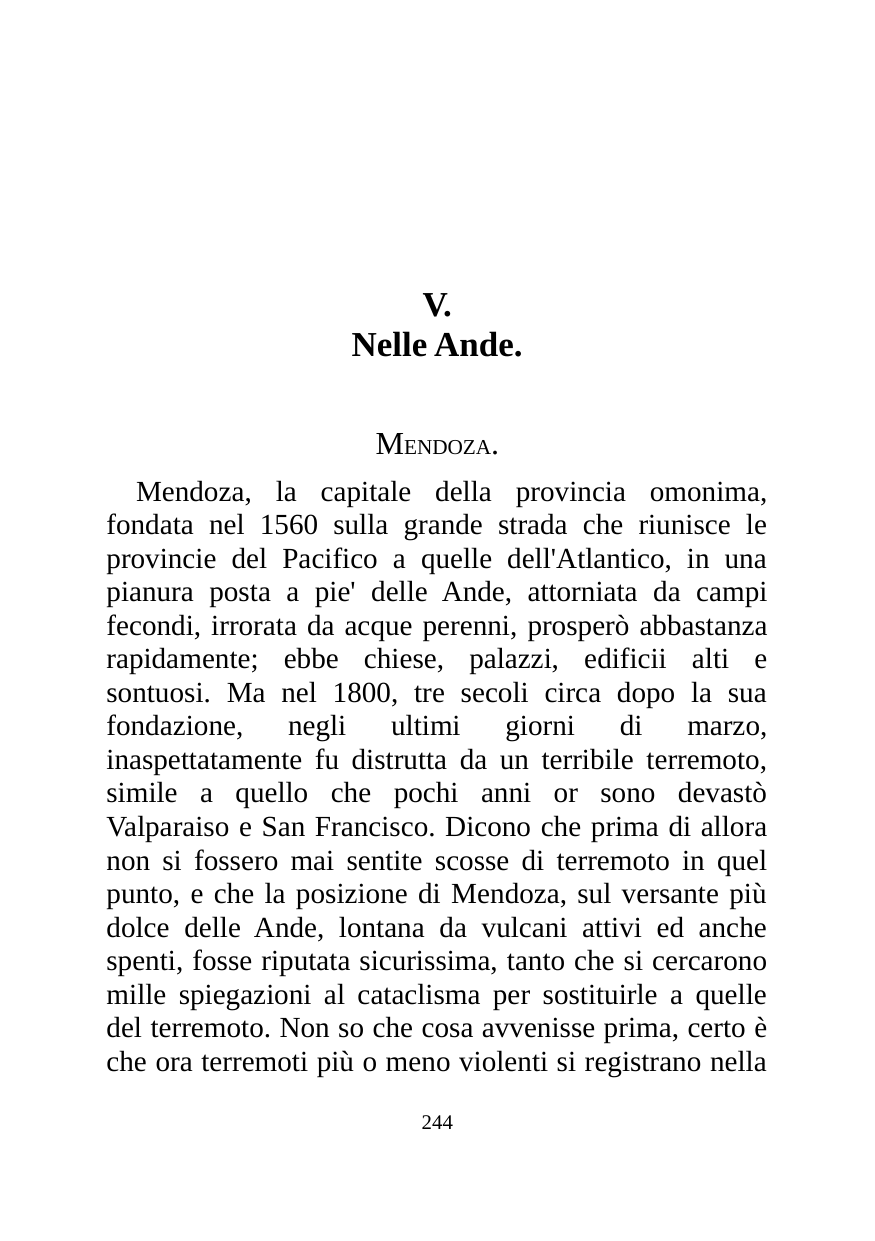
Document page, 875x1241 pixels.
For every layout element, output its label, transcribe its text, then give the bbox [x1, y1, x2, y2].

subtitle Mendoza. [106, 424, 768, 461]
text Mendoza, la capitale della provincia omonima, fondata nel 1560 sulla grande strada che riunisce le provincie del Pacifico a quelle dell'Atlantico, in una pianura posta a pie' delle Ande, attorniata da campi fecondi, irrorata da acque perenni, prosperò abbastanza rapidamente; ebbe chiese, palazzi, edificii alti e sontuosi. Ma nel 1800, tre secoli circa dopo la sua fondazione, negli ultimi giorni di marzo, inaspettatamente fu distrutta da un terribile terremoto, simile a quello che pochi anni or sono devastò Valparaiso e San Francisco. Dicono che prima di allora non si fossero mai sentite scosse di terremoto in quel punto, e che la posizione di Mendoza, sul versante più dolce delle Ande, lontana da vulcani attivi ed anche spenti, fosse riputata sicurissima, tanto che si cercarono mille spiegazioni al cataclisma per sostituirle a quelle del terremoto. Non so che cosa avvenisse prima, certo è che ora terremoti più o meno violenti si registrano nella [106, 474, 768, 1077]
subtitle V. Nelle Ande. [106, 283, 768, 364]
